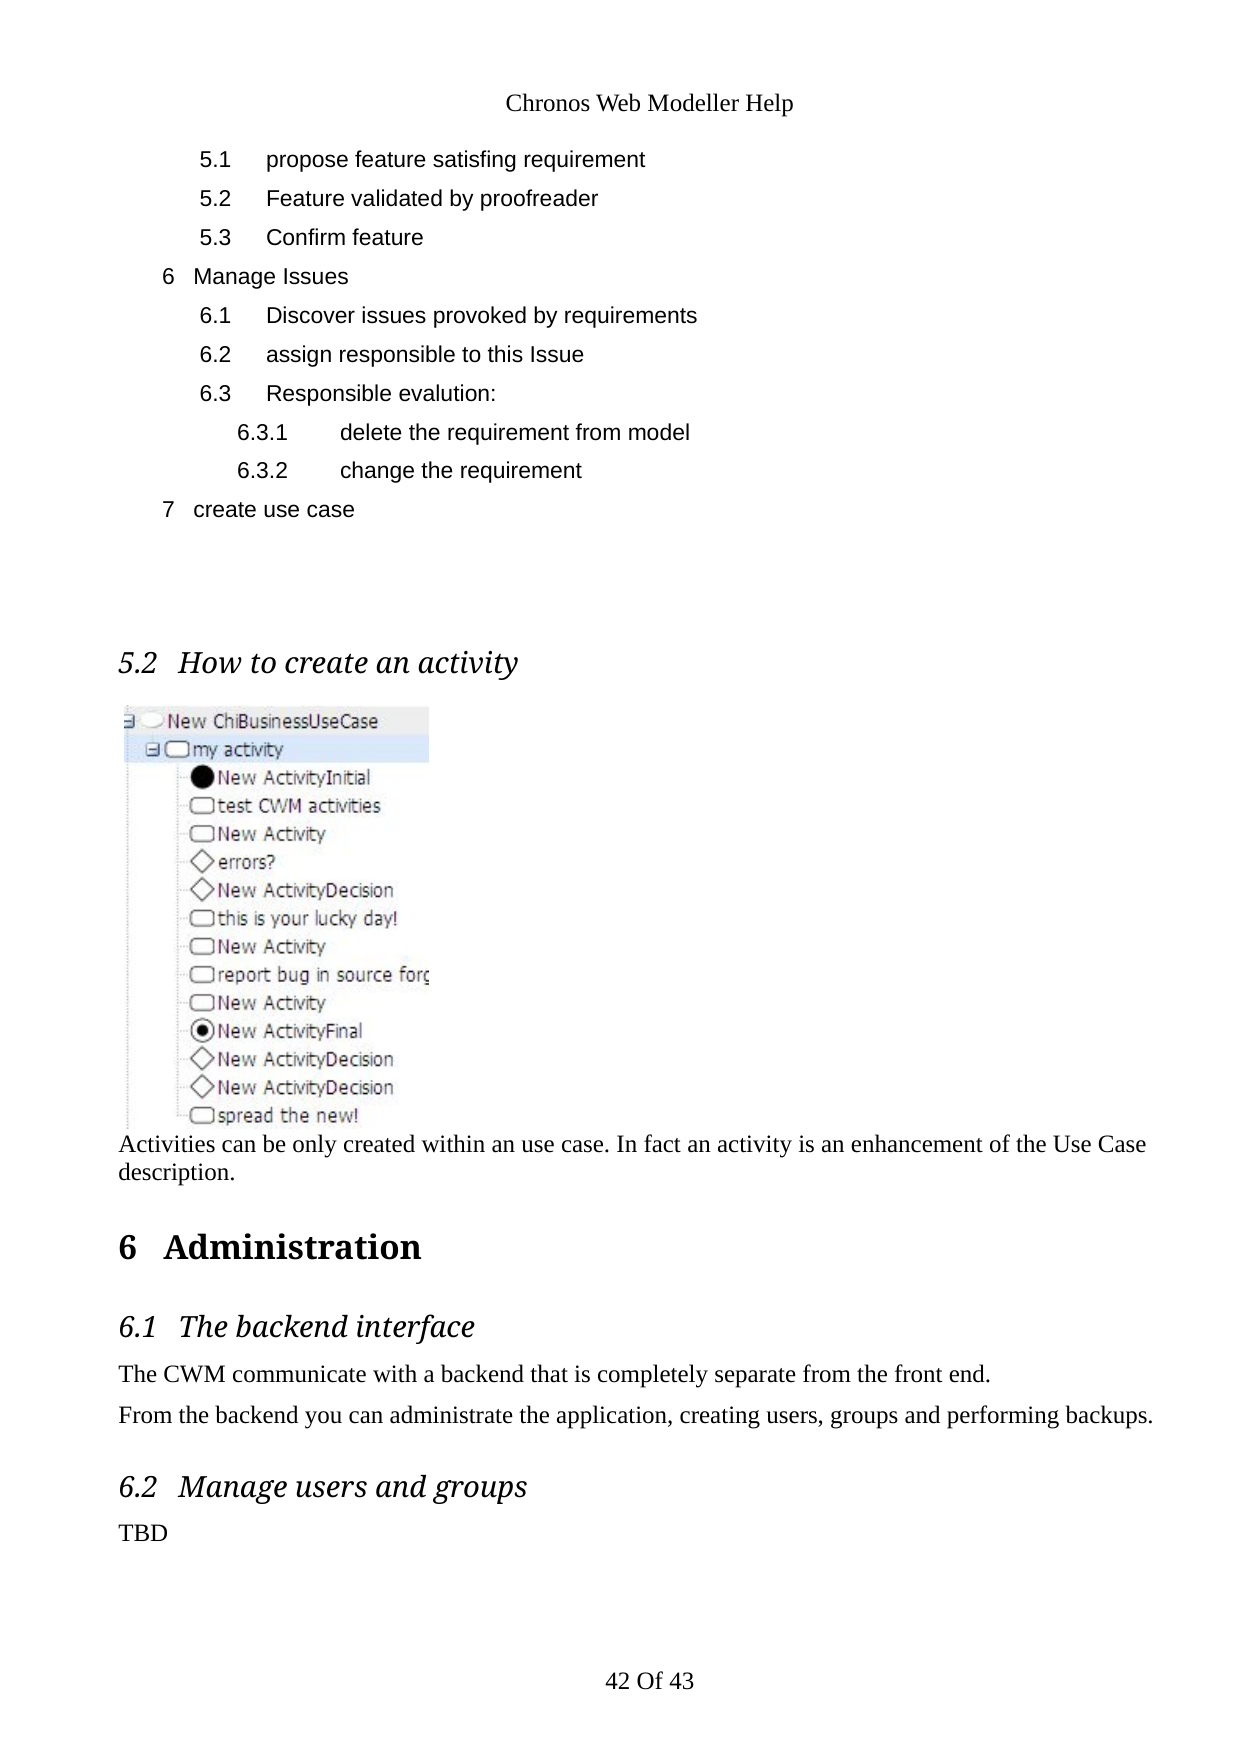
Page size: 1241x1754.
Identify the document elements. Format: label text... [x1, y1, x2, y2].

picture [124, 705, 429, 1129]
list Discover issues provoked by requirements [193, 302, 1181, 328]
subtitle How to create an activity [118, 642, 1181, 682]
list Manage Issues [156, 263, 1181, 289]
text Activities can be only created within an use case. In fact an activity is an enhancement of the Use Case description. [118, 695, 1181, 1186]
subtitle Administration [118, 1224, 1181, 1269]
list Responsible evalution: [193, 379, 1181, 406]
subtitle Manage users and groups [118, 1466, 1181, 1506]
list propose feature satisfing requirement [193, 146, 1181, 173]
list change the requirement [231, 457, 1181, 484]
list assign responsible to this Issue [193, 341, 1181, 367]
text From the backend you can administrate the application, creating users, groups and performing backups. [118, 1400, 1181, 1429]
list Confirm feature [193, 224, 1181, 251]
list create use case [156, 496, 1181, 522]
list Feature validated by proofreader [193, 185, 1181, 212]
subtitle The backend interface [118, 1307, 1181, 1346]
text TBD [118, 1518, 1181, 1547]
text The CWM communicate with a backend that is completely separate from the front end. [118, 1359, 1181, 1387]
list delete the requirement from model [231, 418, 1181, 445]
